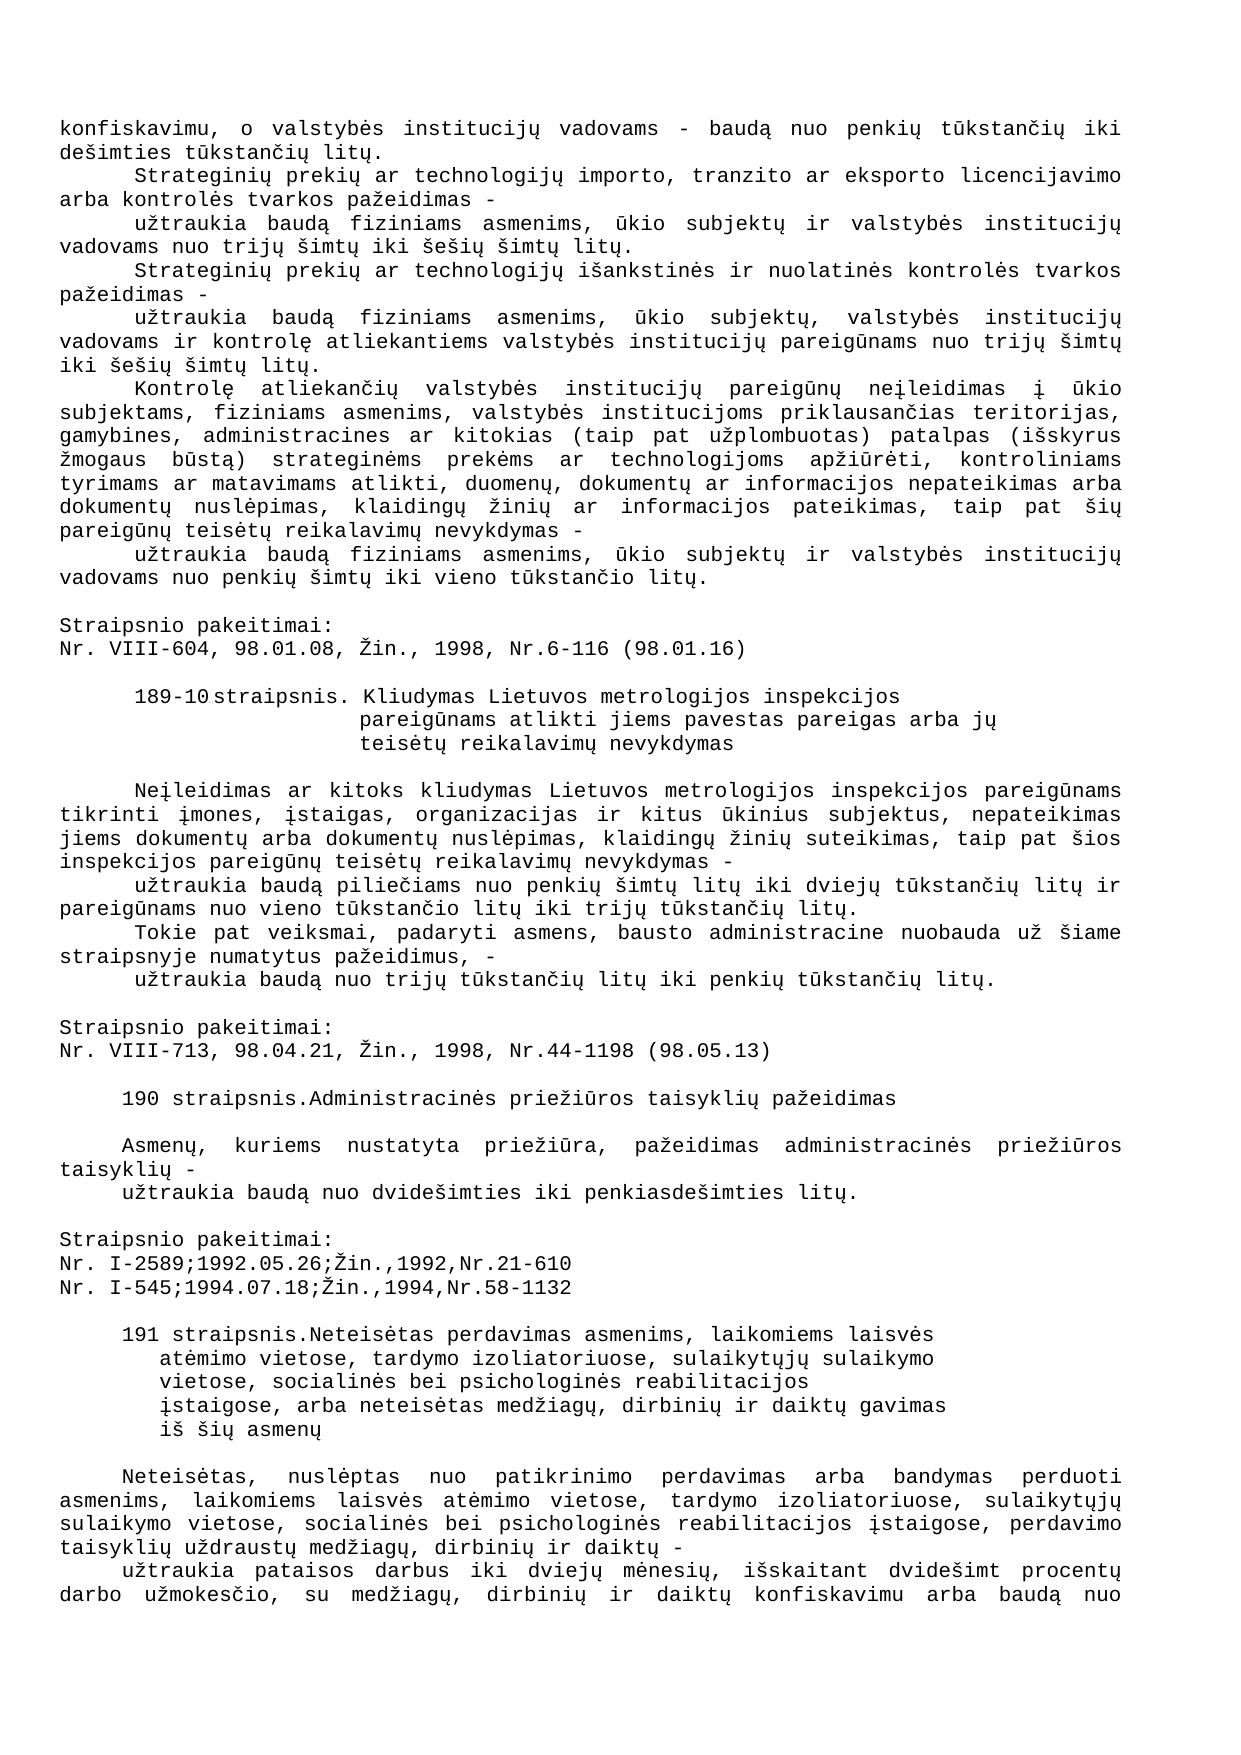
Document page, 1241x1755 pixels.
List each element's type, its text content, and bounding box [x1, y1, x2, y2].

text Nr. VIII-713, 98.04.21, Žin., 1998, Nr.44-1198 (98.05.13) [59, 1040, 1122, 1064]
text Tokie pat veiksmai, padaryti asmens, bausto administracine nuobauda už šiame straipsnyje numatytus pažeidimus, - [59, 922, 1122, 969]
text Asmenų, kuriems nustatyta priežiūra, pažeidimas administracinės priežiūros taisyklių - [59, 1135, 1122, 1182]
text Strateginių prekių ar technologijų importo, tranzito ar eksporto licencijavimo arba kontrolės tvarkos pažeidimas - [59, 165, 1122, 213]
text užtraukia baudą fiziniams asmenims, ūkio subjektų, valstybės institucijų vadovams ir kontrolę atliekantiems valstybės institucijų pareigūnams nuo trijų šimtų iki šešių šimtų litų. [59, 307, 1122, 378]
text Neteisėtas, nuslėptas nuo patikrinimo perdavimas arba bandymas perduoti asmenims, laikomiems laisvės atėmimo vietose, tardymo izoliatoriuose, sulaikytųjų sulaikymo vietose, socialinės bei psichologinės reabilitacijos įstaigose, perdavimo taisyklių uždraustų medžiagų, dirbinių ir daiktų - [59, 1466, 1122, 1561]
text vietose, socialinės bei psichologinės reabilitacijos [59, 1371, 1122, 1395]
text iš šių asmenų [59, 1419, 1122, 1442]
text užtraukia baudą piliečiams nuo penkių šimtų litų iki dviejų tūkstančių litų ir pareigūnams nuo vieno tūkstančio litų iki trijų tūkstančių litų. [59, 875, 1122, 922]
text užtraukia baudą nuo dvidešimties iki penkiasdešimties litų. [59, 1182, 1122, 1206]
text Neįleidimas ar kitoks kliudymas Lietuvos metrologijos inspekcijos pareigūnams tikrinti įmones, įstaigas, organizacijas ir kitus ūkinius subjektus, nepateikimas jiems dokumentų arba dokumentų nuslėpimas, klaidingų žinių suteikimas, taip pat šios inspekcijos pareigūnų teisėtų reikalavimų nevykdymas - [59, 780, 1122, 875]
text Straipsnio pakeitimai: [59, 1229, 1122, 1253]
text 189-100 )straipsnis. Kliudymas Lietuvos metrologijos inspekcijos [59, 686, 1122, 709]
text užtraukia baudą fiziniams asmenims, ūkio subjektų ir valstybės institucijų vadovams nuo penkių šimtų iki vieno tūkstančio litų. [59, 544, 1122, 591]
text Nr. I-2589;1992.05.26;Žin.,1992,Nr.21-610 [59, 1253, 1122, 1277]
text įstaigose, arba neteisėtas medžiagų, dirbinių ir daiktų gavimas [59, 1395, 1122, 1419]
text Kontrolę atliekančių valstybės institucijų pareigūnų neįleidimas į ūkio subjektams, fiziniams asmenims, valstybės institucijoms priklausančias teritorijas, gamybines, administracines ar kitokias (taip pat užplombuotas) patalpas (išskyrus žmogaus būstą) strateginėms prekėms ar technologijoms apžiūrėti, kontroliniams tyrimams ar matavimams atlikti, duomenų, dokumentų ar informacijos nepateikimas arba dokumentų nuslėpimas, klaidingų žinių ar informacijos pateikimas, taip pat šių pareigūnų teisėtų reikalavimų nevykdymas - [59, 378, 1122, 544]
text pareigūnams atlikti jiems pavestas pareigas arba jų [59, 709, 1122, 733]
text Nr. I-545;1994.07.18;Žin.,1994,Nr.58-1132 [59, 1277, 1122, 1300]
text Nr. VIII-604, 98.01.08, Žin., 1998, Nr.6-116 (98.01.16) [59, 638, 1122, 662]
text 190 straipsnis.Administracinės priežiūros taisyklių pažeidimas [59, 1088, 1122, 1111]
text teisėtų reikalavimų nevykdymas [59, 733, 1122, 757]
text užtraukia baudą fiziniams asmenims, ūkio subjektų ir valstybės institucijų vadovams nuo trijų šimtų iki šešių šimtų litų. [59, 213, 1122, 260]
text Straipsnio pakeitimai: [59, 615, 1122, 638]
text Straipsnio pakeitimai: [59, 1017, 1122, 1040]
text konfiskavimu, o valstybės institucijų vadovams - baudą nuo penkių tūkstančių iki dešimties tūkstančių litų. [59, 118, 1122, 165]
text 191 straipsnis.Neteisėtas perdavimas asmenims, laikomiems laisvės [59, 1324, 1122, 1348]
text užtraukia pataisos darbus iki dviejų mėnesių, išskaitant dvidešimt procentų darbo užmokesčio, su medžiagų, dirbinių ir daiktų konfiskavimu arba baudą nuo [59, 1561, 1122, 1608]
text Strateginių prekių ar technologijų išankstinės ir nuolatinės kontrolės tvarkos pažeidimas - [59, 260, 1122, 307]
text atėmimo vietose, tardymo izoliatoriuose, sulaikytųjų sulaikymo [59, 1348, 1122, 1371]
text užtraukia baudą nuo trijų tūkstančių litų iki penkių tūkstančių litų. [59, 969, 1122, 993]
